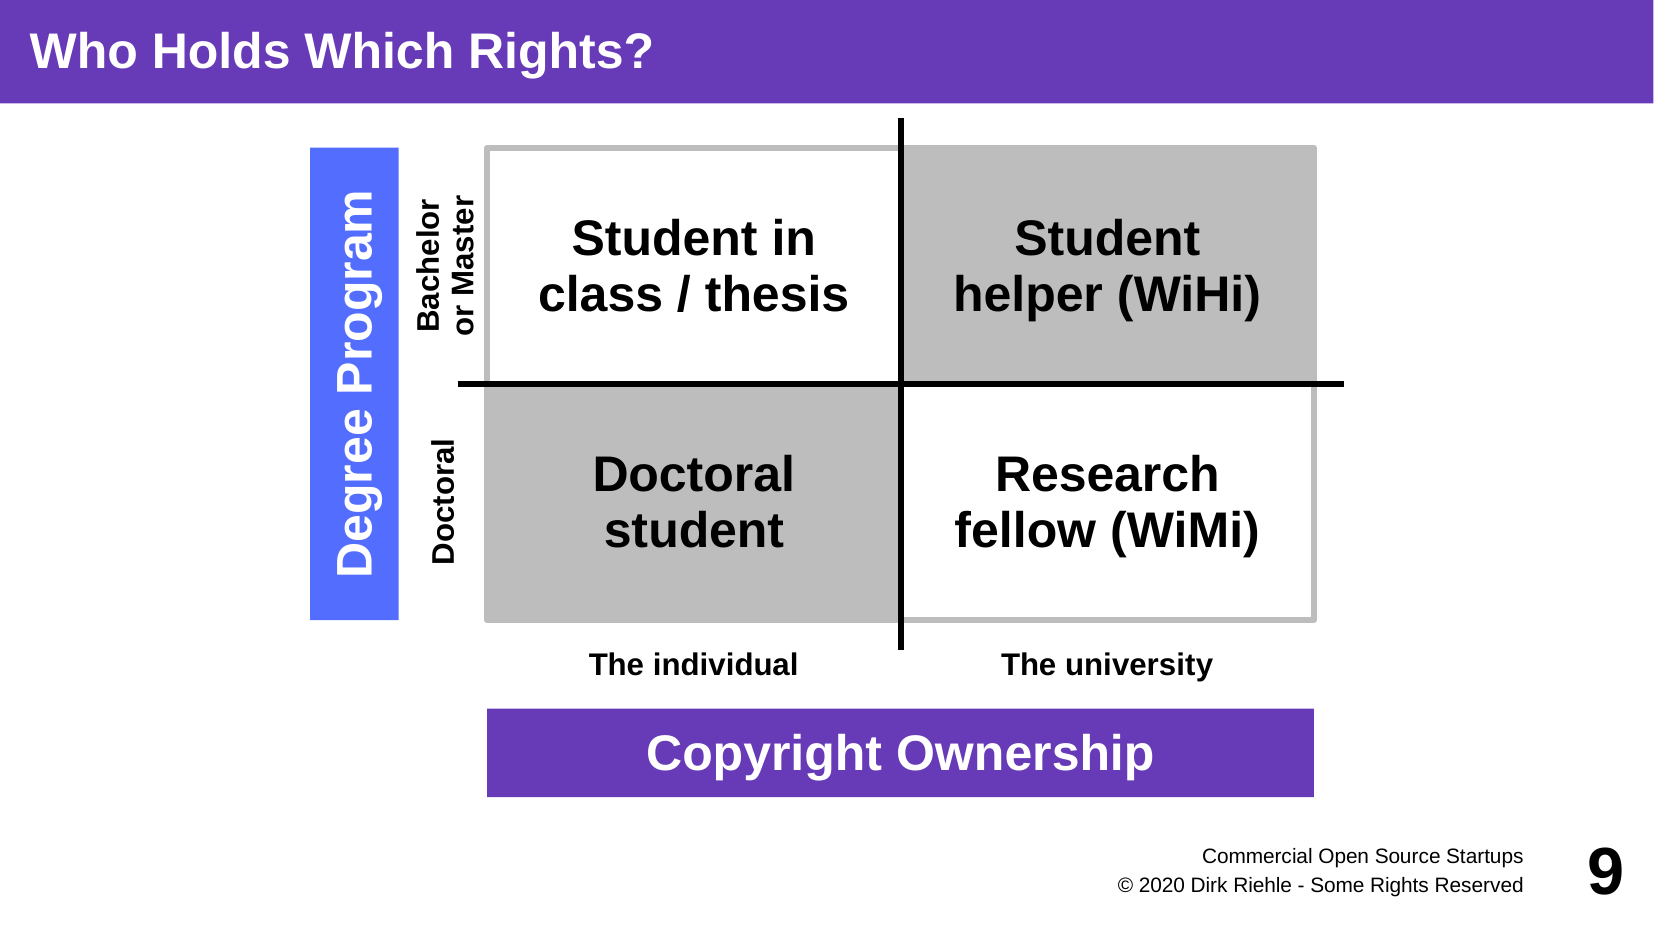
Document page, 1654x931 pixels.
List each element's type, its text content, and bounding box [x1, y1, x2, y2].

text_box Doctoral student [488, 387, 898, 620]
text_box Degree Program [310, 147, 399, 621]
text_box The individual [487, 620, 900, 708]
text_box Doctoral [399, 384, 488, 621]
title Who Holds Which Rights? [0, 0, 1654, 104]
text_box The university [900, 620, 1314, 708]
text_box Student in class / thesis [488, 147, 898, 381]
text_box Research fellow (WiMi) [904, 387, 1314, 620]
text_box Bachelor or Master [399, 147, 488, 384]
text_box Student helper (WiHi) [904, 147, 1314, 381]
text_box Copyright Ownership [487, 708, 1314, 798]
